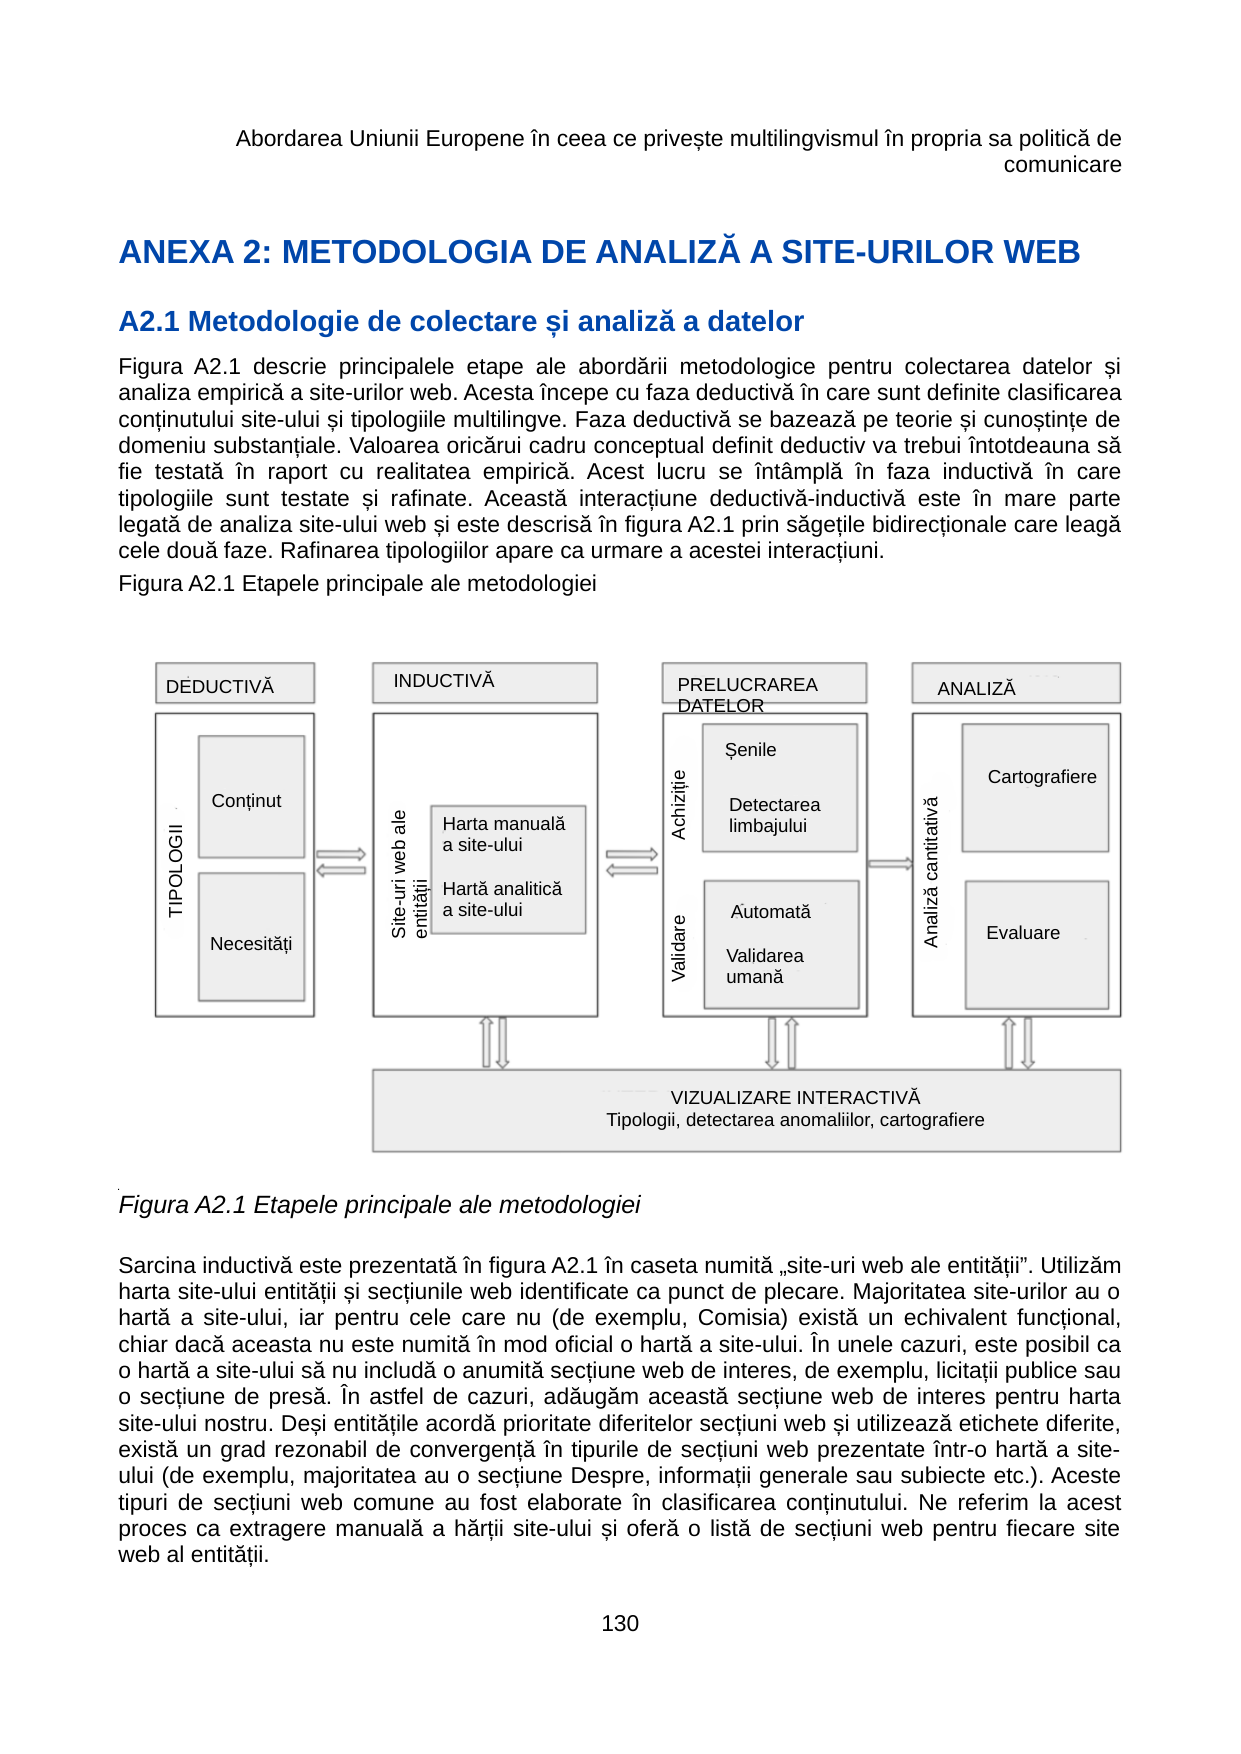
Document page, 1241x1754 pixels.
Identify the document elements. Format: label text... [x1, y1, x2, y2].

text Sarcina inductivă este prezentată în figura A2.1 în caseta numită „site-uri web ale entității”. Utilizăm harta site-ului entității și secțiunile web identificate ca punct de plecare. Majoritatea site-urilor au o hartă a site-ului, iar pentru cele care nu (de exemplu, Comisia) există un echivalent funcțional, chiar dacă aceasta nu este numită în mod oficial o hartă a site-ului. În unele cazuri, este posibil ca o hartă a site-ului să nu includă o anumită secțiune web de interes, de exemplu, licitații publice sau o secțiune de presă. În astfel de cazuri, adăugăm această secțiune web de interes pentru harta site-ului nostru. Deși entitățile acordă prioritate diferitelor secțiuni web și utilizează etichete diferite, există un grad rezonabil de convergență în tipurile de secțiuni web prezentate într-o hartă a site-ului (de exemplu, majoritatea au o secțiune Despre, informații generale sau subiecte etc.). Aceste tipuri de secțiuni web comune au fost elaborate în clasificarea conținutului. Ne referim la acest proces ca extragere manuală a hărții site-ului și oferă o listă de secțiuni web pentru fiecare site web al entității. [118, 1252, 1122, 1568]
subtitle A2.1 Metodologie de colectare și analiză a datelor [118, 303, 1122, 337]
text Figura A2.1 Etapele principale ale metodologiei [118, 1190, 1180, 1219]
subtitle ANEXA 2: METODOLOGIA DE ANALIZĂ A SITE-URILOR WEB [118, 232, 1122, 270]
text Figura A2.1 descrie principalele etape ale abordării metodologice pentru colectarea datelor și analiza empirică a site-urilor web. Acesta începe cu faza deductivă în care sunt definite clasificarea conținutului site-ului și tipologiile multilingve. Faza deductivă se bazează pe teorie și cunoștințe de domeniu substanțiale. Valoarea oricărui cadru conceptual definit deductiv va trebui întotdeauna să fie testată în raport cu realitatea empirică. Acest lucru se întâmplă în faza inductivă în care tipologiile sunt testate și rafinate. Această interacțiune deductivă-inductivă este în mare parte legată de analiza site-ului web și este descrisă în figura A2.1 prin săgețile bidirecționale care leagă cele două faze. Rafinarea tipologiilor apare ca urmare a acestei interacțiuni. [118, 353, 1122, 564]
text Figura A2.1 Etapele principale ale metodologiei [118, 570, 1122, 596]
picture [118, 638, 1181, 1190]
